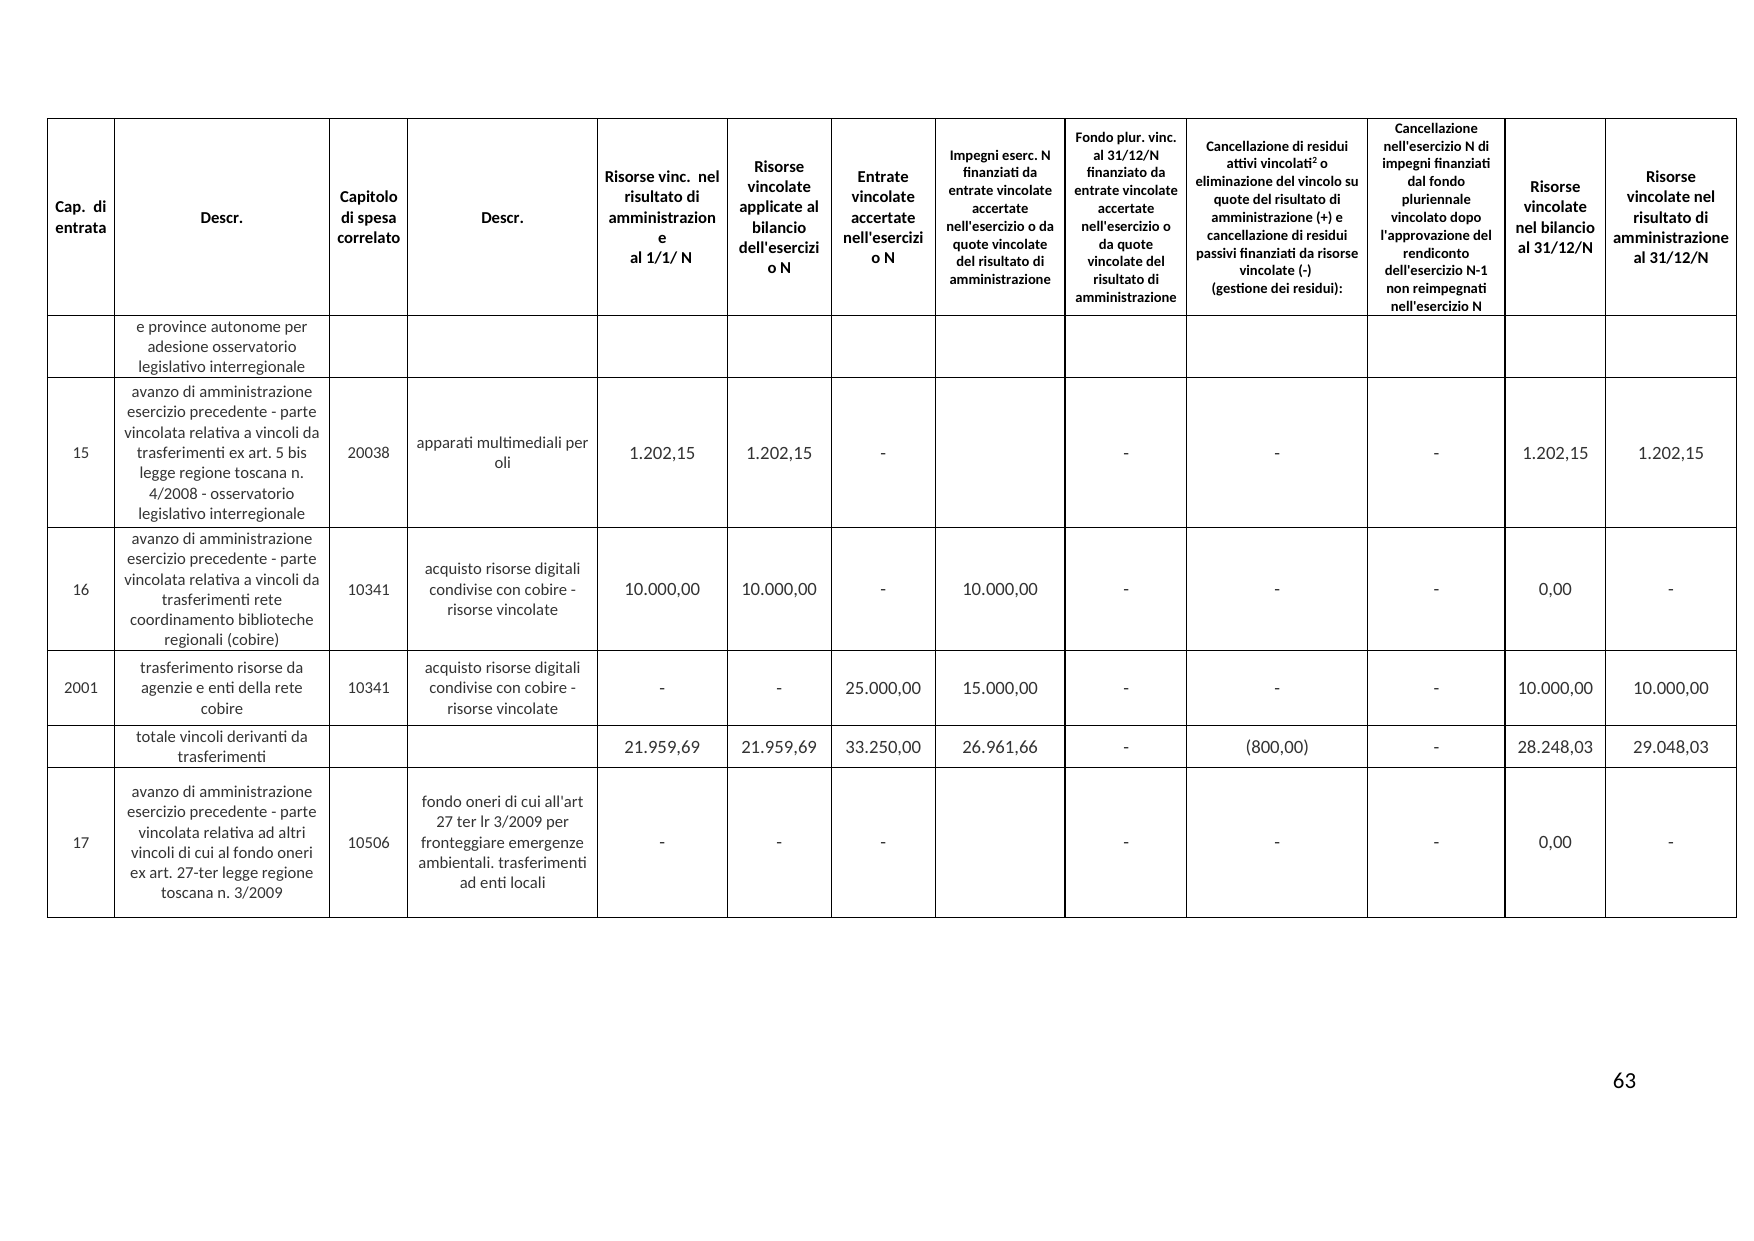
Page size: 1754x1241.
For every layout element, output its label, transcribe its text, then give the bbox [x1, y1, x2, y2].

table_cell - [1368, 651, 1504, 725]
table_cell 29.048,03 [1606, 726, 1736, 767]
table_cell [936, 768, 1064, 917]
table_header Descr. [408, 119, 597, 315]
table_cell [1506, 316, 1605, 377]
table_cell 10506 [330, 768, 407, 917]
table_cell 26.961,66 [936, 726, 1064, 767]
table_cell - [1606, 528, 1736, 650]
table_cell - [1187, 651, 1367, 725]
table_cell 0,00 [1506, 528, 1605, 650]
table_cell - [728, 651, 831, 725]
table_cell 10.000,00 [936, 528, 1064, 650]
table_cell [936, 378, 1064, 527]
table_cell 16 [48, 528, 114, 650]
table_cell [330, 726, 407, 767]
table_cell 28.248,03 [1506, 726, 1605, 767]
table_cell 20038 [330, 378, 407, 527]
table_cell 10.000,00 [728, 528, 831, 650]
table_cell acquisto risorse digitali condivise con cobire - risorse vincolate [408, 528, 597, 650]
table_cell - [1066, 726, 1186, 767]
table_cell 21.959,69 [598, 726, 727, 767]
table_cell e province autonome per adesione osservatorio legislativo interregionale [115, 316, 329, 377]
table_cell - [1066, 316, 1186, 377]
table_cell [408, 726, 597, 767]
table_cell totale vincoli derivanti da trasferimenti [115, 726, 329, 767]
table_header Impegni eserc. N finanziati da entrate vincolate accertate nell'esercizio o da quote vincolate del risultato di amministrazione [936, 119, 1064, 315]
table_cell - [598, 651, 727, 725]
table_cell 17 [48, 768, 114, 917]
table_cell [1606, 316, 1736, 377]
table_cell - [1187, 528, 1367, 650]
table_cell 1.202,15 [598, 378, 727, 527]
table_cell - [1368, 378, 1504, 527]
table_cell - [1368, 726, 1504, 767]
table_header Risorse vincolate nel risultato di amministrazione al 31/12/N [1606, 119, 1736, 315]
table_cell - [1187, 378, 1367, 527]
table_cell - [598, 316, 727, 377]
table_cell 33.250,00 [832, 726, 935, 767]
table_cell (800,00) [1187, 726, 1367, 767]
table_cell fondo oneri di cui all'art 27 ter lr 3/2009 per fronteggiare emergenze ambientali. trasferimenti ad enti locali [408, 768, 597, 917]
table_cell 1.202,15 [1606, 378, 1736, 527]
table_cell - [728, 768, 831, 917]
table_cell avanzo di amministrazione esercizio precedente - parte vincolata relativa ad altri vincoli di cui al fondo oneri ex art. 27-ter legge regione toscana n. 3/2009 [115, 768, 329, 917]
table_cell - [1187, 768, 1367, 917]
table_cell avanzo di amministrazione esercizio precedente - parte vincolata relativa a vincoli da trasferimenti ex art. 5 bis legge regione toscana n. 4/2008 - osservatorio legislativo interregionale [115, 378, 329, 527]
table_cell 10.000,00 [1606, 651, 1736, 725]
table_cell - [1066, 528, 1186, 650]
table_cell - [1368, 316, 1504, 377]
table_cell avanzo di amministrazione esercizio precedente - parte vincolata relativa a vincoli da trasferimenti rete coordinamento biblioteche regionali (cobire) [115, 528, 329, 650]
table_header Fondo plur. vinc. al 31/12/N finanziato da entrate vincolate accertate nell'esercizio o da quote vincolate del risultato di amministrazione [1066, 119, 1186, 315]
table_header Cancellazione di residui attivi vincolati2 o eliminazione del vincolo su quote del risultato di amministrazione (+) e cancellazione di residui passivi finanziati da risorse vincolate (-) (gestione dei residui): [1187, 119, 1367, 315]
table_cell 15 [48, 378, 114, 527]
table_cell 10.000,00 [1506, 651, 1605, 725]
table_cell - [1066, 768, 1186, 917]
table_header Cap. di entrata [48, 119, 114, 315]
table_cell 2001 [48, 651, 114, 725]
table_cell 15.000,00 [936, 651, 1064, 725]
table_cell 10341 [330, 528, 407, 650]
table_cell [48, 726, 114, 767]
table_cell - [832, 768, 935, 917]
table_cell [48, 316, 114, 377]
table_cell - [1187, 316, 1367, 377]
table_cell [936, 316, 1064, 377]
table_cell - [598, 768, 727, 917]
table_header Risorse vincolate nel bilancio al 31/12/N [1506, 119, 1605, 315]
table_cell - [832, 378, 935, 527]
table_cell - [728, 316, 831, 377]
table_cell - [1606, 768, 1736, 917]
table_cell 10341 [330, 651, 407, 725]
table_header Entrate vincolate accertate nell'esercizio N [832, 119, 935, 315]
table_cell 21.959,69 [728, 726, 831, 767]
table_cell [330, 316, 407, 377]
table_cell 25.000,00 [832, 651, 935, 725]
table_cell 1.202,15 [728, 378, 831, 527]
table_cell 10.000,00 [598, 528, 727, 650]
table_cell - [1066, 378, 1186, 527]
table_header Cancellazione nell'esercizio N di impegni finanziati dal fondo pluriennale vincolato dopo l'approvazione del rendiconto dell'esercizio N-1 non reimpegnati nell'esercizio N [1368, 119, 1504, 315]
table_cell [408, 316, 597, 377]
table_cell 1.202,15 [1506, 378, 1605, 527]
table_header Risorse vinc. nel risultato di amministrazione al 1/1/ N [598, 119, 727, 315]
table_header Risorse vincolate applicate al bilancio dell'esercizio N [728, 119, 831, 315]
table_cell 0,00 [1506, 768, 1605, 917]
table_cell acquisto risorse digitali condivise con cobire - risorse vincolate [408, 651, 597, 725]
table_cell [832, 316, 935, 377]
table_cell trasferimento risorse da agenzie e enti della rete cobire [115, 651, 329, 725]
table_cell - [1066, 651, 1186, 725]
table_header Capitolo di spesa correlato [330, 119, 407, 315]
table_cell apparati multimediali per oli [408, 378, 597, 527]
table_cell - [832, 528, 935, 650]
table_cell - [1368, 768, 1504, 917]
table_cell - [1368, 528, 1504, 650]
table_header Descr. [115, 119, 329, 315]
